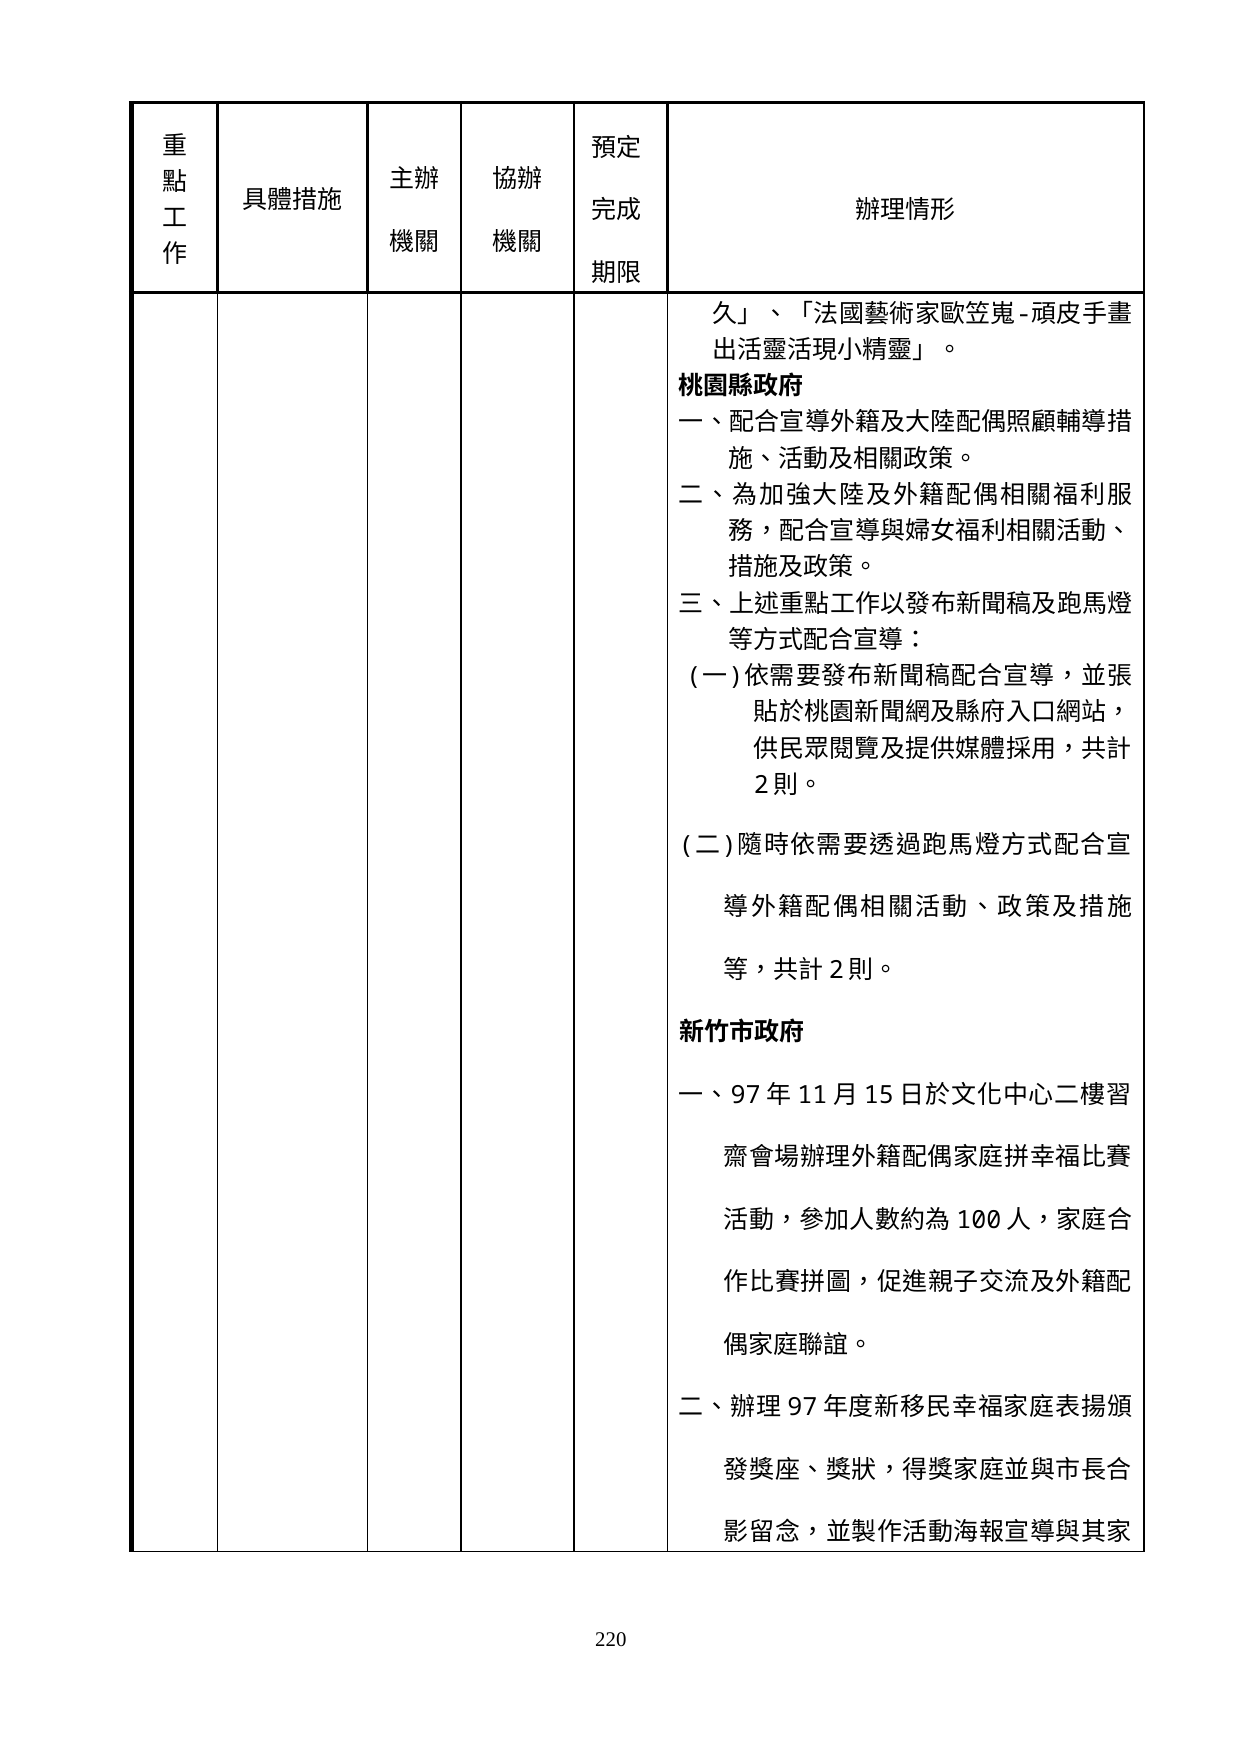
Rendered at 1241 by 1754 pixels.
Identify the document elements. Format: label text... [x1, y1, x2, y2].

table_header 主辦 機關 [369, 104, 460, 291]
table_cell 久」、「法國藝術家歐笠嵬-頑皮手畫出活靈活現小精靈」。 桃園縣政府 一、配合宣導外籍及大陸配偶照顧輔導措施、活動及相關政策。 二、為加強大陸及外籍配偶相關福利服務，配合宣導與婦女福利相關活動、措施及政策。 三、上述重點工作以發布新聞稿及跑馬燈等方式配合宣導： (一)依需要發布新聞稿配合宣導，並張貼於桃園新聞網及縣府入口網站，供民眾閱覽及提供媒體採用，共計2則。 (二)隨時依需要透過跑馬燈方式配合宣導外籍配偶相關活動、政策及措施等，共計2則。 新竹市政府 一、97年11月15日於文化中心二樓習齋會場辦理外籍配偶家庭拼幸福比賽活動，參加人數約為100人，家庭合作比賽拼圖，促進親子交流及外籍配偶家庭聯誼。 二、辦理97年度新移民幸福家庭表揚頒發獎座、獎狀，得獎家庭並與市長合影留念，並製作活動海報宣導與其家 [668, 294, 1143, 1551]
table_header 辦理情形 [669, 104, 1143, 291]
table_cell [575, 294, 667, 1551]
table_cell [218, 294, 367, 1551]
table_header 預定完成期限 [575, 104, 666, 291]
table_header 重點工作 [134, 104, 216, 291]
table_cell [134, 294, 217, 1551]
table_header 具體措施 [219, 104, 366, 291]
table_header 協辦 機關 [462, 104, 573, 291]
table_cell [368, 294, 460, 1551]
table_cell [462, 294, 573, 1551]
